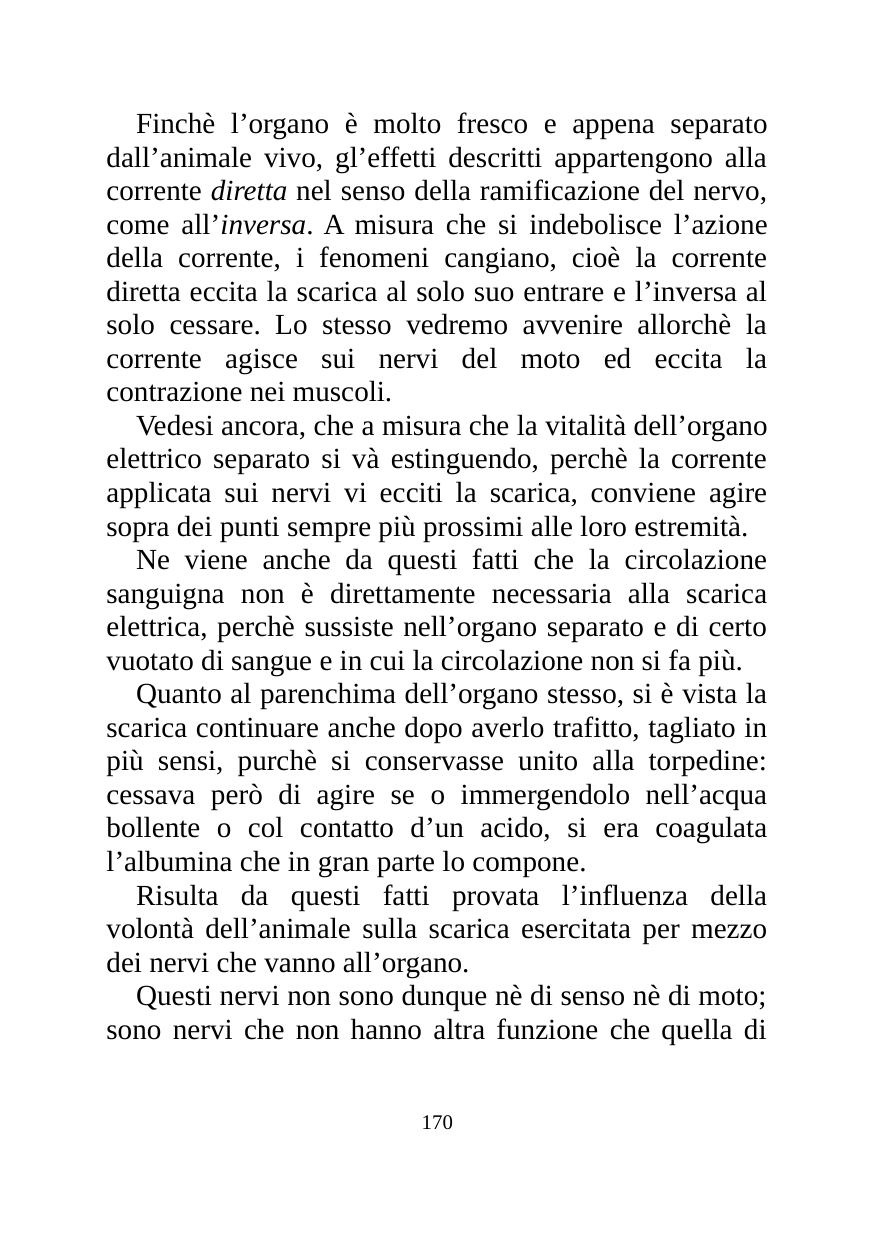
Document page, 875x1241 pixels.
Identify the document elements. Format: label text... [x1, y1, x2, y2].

text Risulta da questi fatti provata l’influenza della volontà dell’animale sulla scarica esercitata per mezzo dei nervi che vanno all’organo. [106, 878, 768, 978]
text Ne viene anche da questi fatti che la circolazione sanguigna non è direttamente necessaria alla scarica elettrica, perchè sussiste nell’organo separato e di certo vuotato di sangue e in cui la circolazione non si fa più. [106, 542, 768, 676]
text Questi nervi non sono dunque nè di senso nè di moto; sono nervi che non hanno altra funzione che quella di [106, 978, 768, 1045]
text Quanto al parenchima dell’organo stesso, si è vista la scarica continuare anche dopo averlo trafitto, tagliato in più sensi, purchè si conservasse unito alla torpedine: cessava però di agire se o immergendolo nell’acqua bollente o col contatto d’un acido, si era coagulata l’albumina che in gran parte lo compone. [106, 676, 768, 878]
text Finchè l’organo è molto fresco e appena separato dall’animale vivo, gl’effetti descritti appartengono alla corrente diretta nel senso della ramificazione del nervo, come all’inversa. A misura che si indebolisce l’azione della corrente, i fenomeni cangiano, cioè la corrente diretta eccita la scarica al solo suo entrare e l’inversa al solo cessare. Lo stesso vedremo avvenire allorchè la corrente agisce sui nervi del moto ed eccita la contrazione nei muscoli. [106, 106, 768, 408]
text Vedesi ancora, che a misura che la vitalità dell’organo elettrico separato si và estinguendo, perchè la corrente applicata sui nervi vi ecciti la scarica, conviene agire sopra dei punti sempre più prossimi alle loro estremità. [106, 408, 768, 542]
